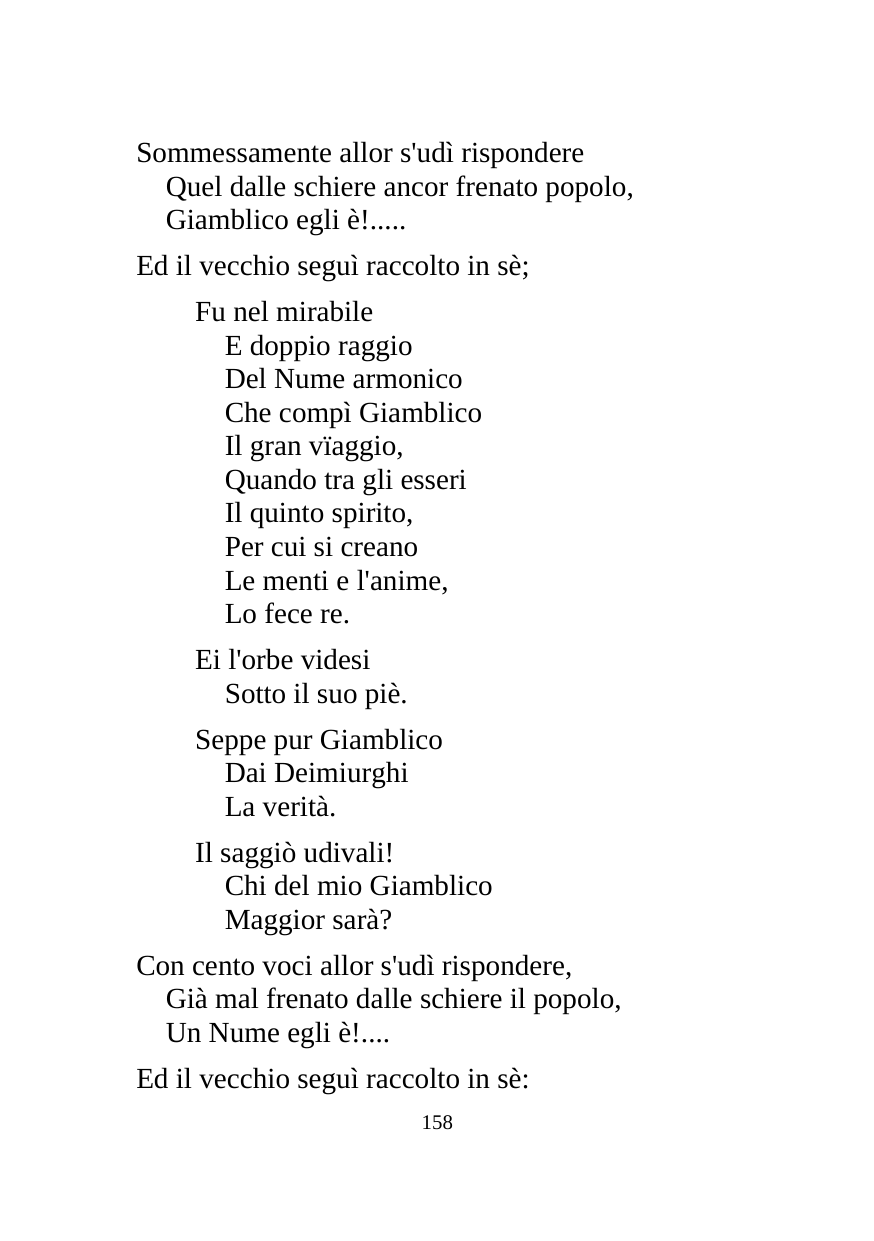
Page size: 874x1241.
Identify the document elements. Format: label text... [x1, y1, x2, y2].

text Ed il vecchio seguì raccolto in sè: [136, 1061, 768, 1095]
text Il saggiò udivali! Chi del mio Giamblico Maggior sarà? [195, 835, 768, 936]
text Seppe pur Giamblico Dai Deimiurghi La verità. [195, 722, 768, 822]
text Sommessamente allor s'udì rispondere Quel dalle schiere ancor frenato popolo, Giamblico egli è!..... [136, 135, 768, 236]
text Ei l'orbe videsi Sotto il suo piè. [195, 642, 768, 709]
text Con cento voci allor s'udì rispondere, Già mal frenato dalle schiere il popolo, Un Nume egli è!.... [136, 948, 768, 1049]
text Fu nel mirabile E doppio raggio Del Nume armonico Che compì Giamblico Il gran vïaggio, Quando tra gli esseri Il quinto spirito, Per cui si creano Le menti e l'anime, Lo fece re. [195, 294, 768, 630]
text Ed il vecchio seguì raccolto in sè; [136, 248, 768, 282]
